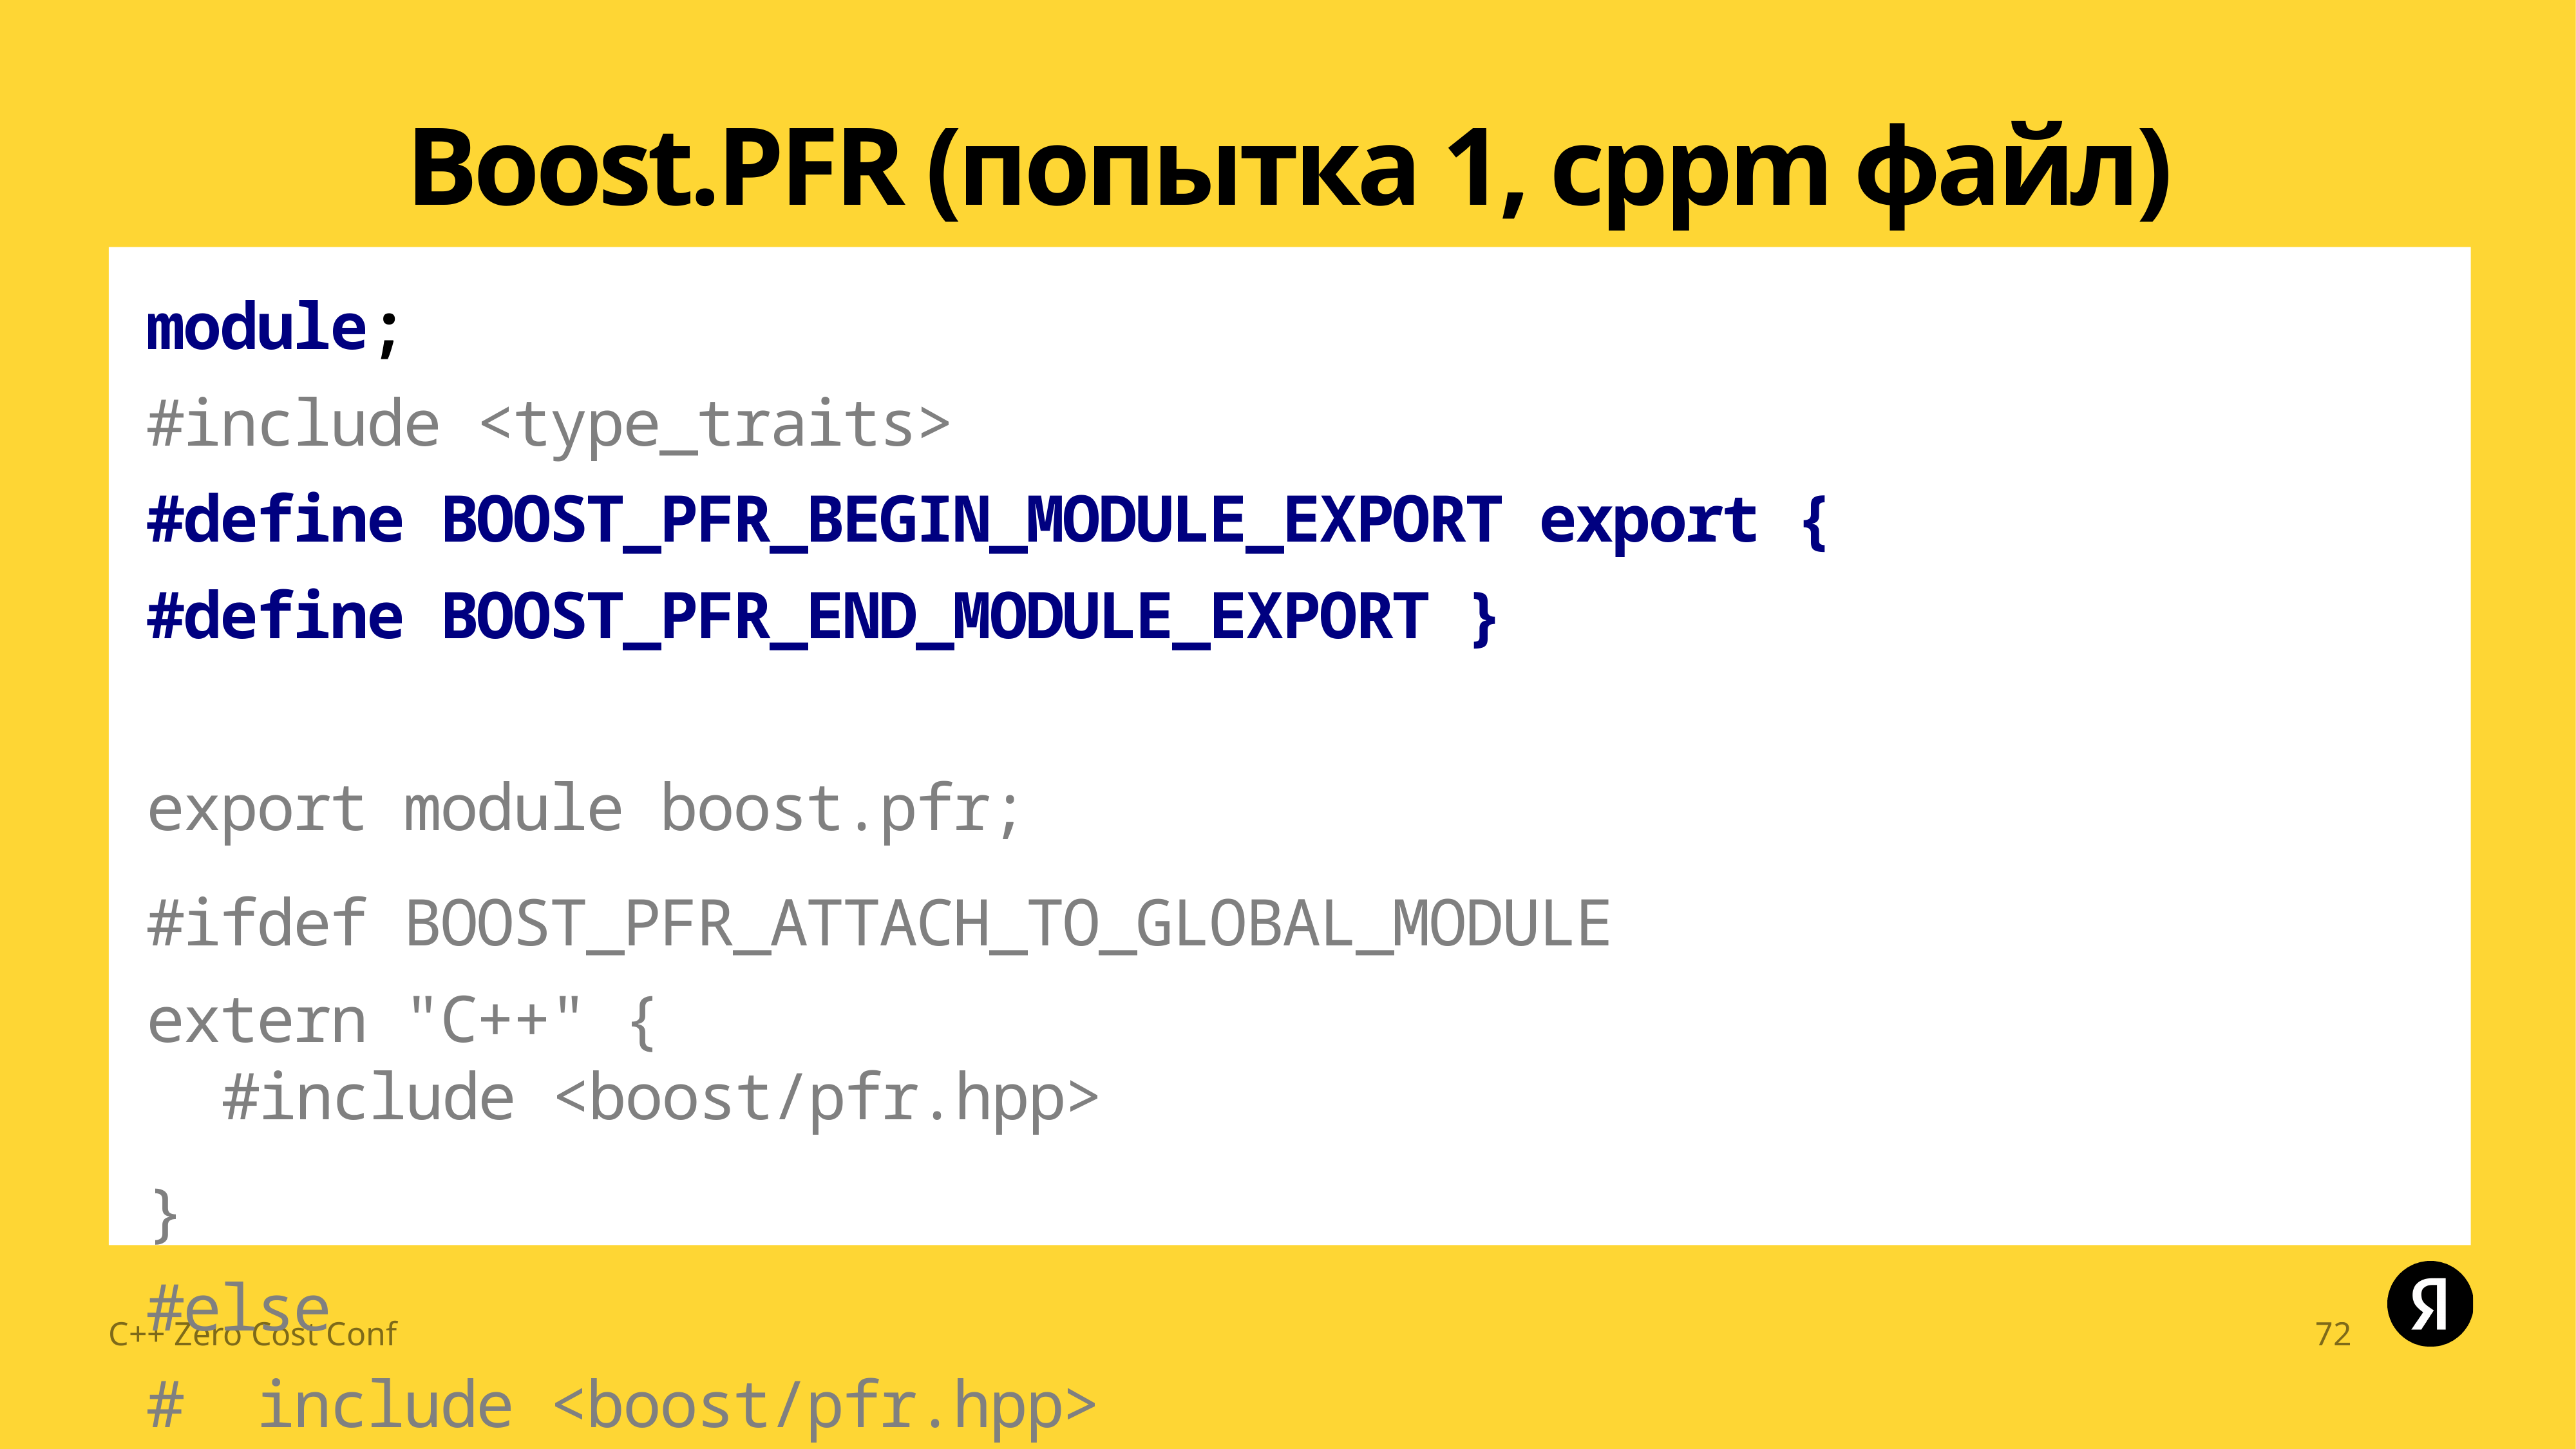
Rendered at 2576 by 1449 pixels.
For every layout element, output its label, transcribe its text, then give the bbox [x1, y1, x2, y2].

picture [2387, 1261, 2474, 1347]
list module; #include <type_traits> #define BOOST_PFR_BEGIN_MODULE_EXPORT export { #define BOOST_PFR_END_MODULE_EXPORT } export module boost.pfr; #ifdef BOOST_PFR_ATTACH_TO_GLOBAL_MODULE extern "C++" { #include <boost/pfr.hpp> } #else # include <boost/pfr.hpp> #endif [108, 247, 2471, 1245]
title Boost.PFR (попытка 1, cppm файл) [106, 101, 2473, 228]
